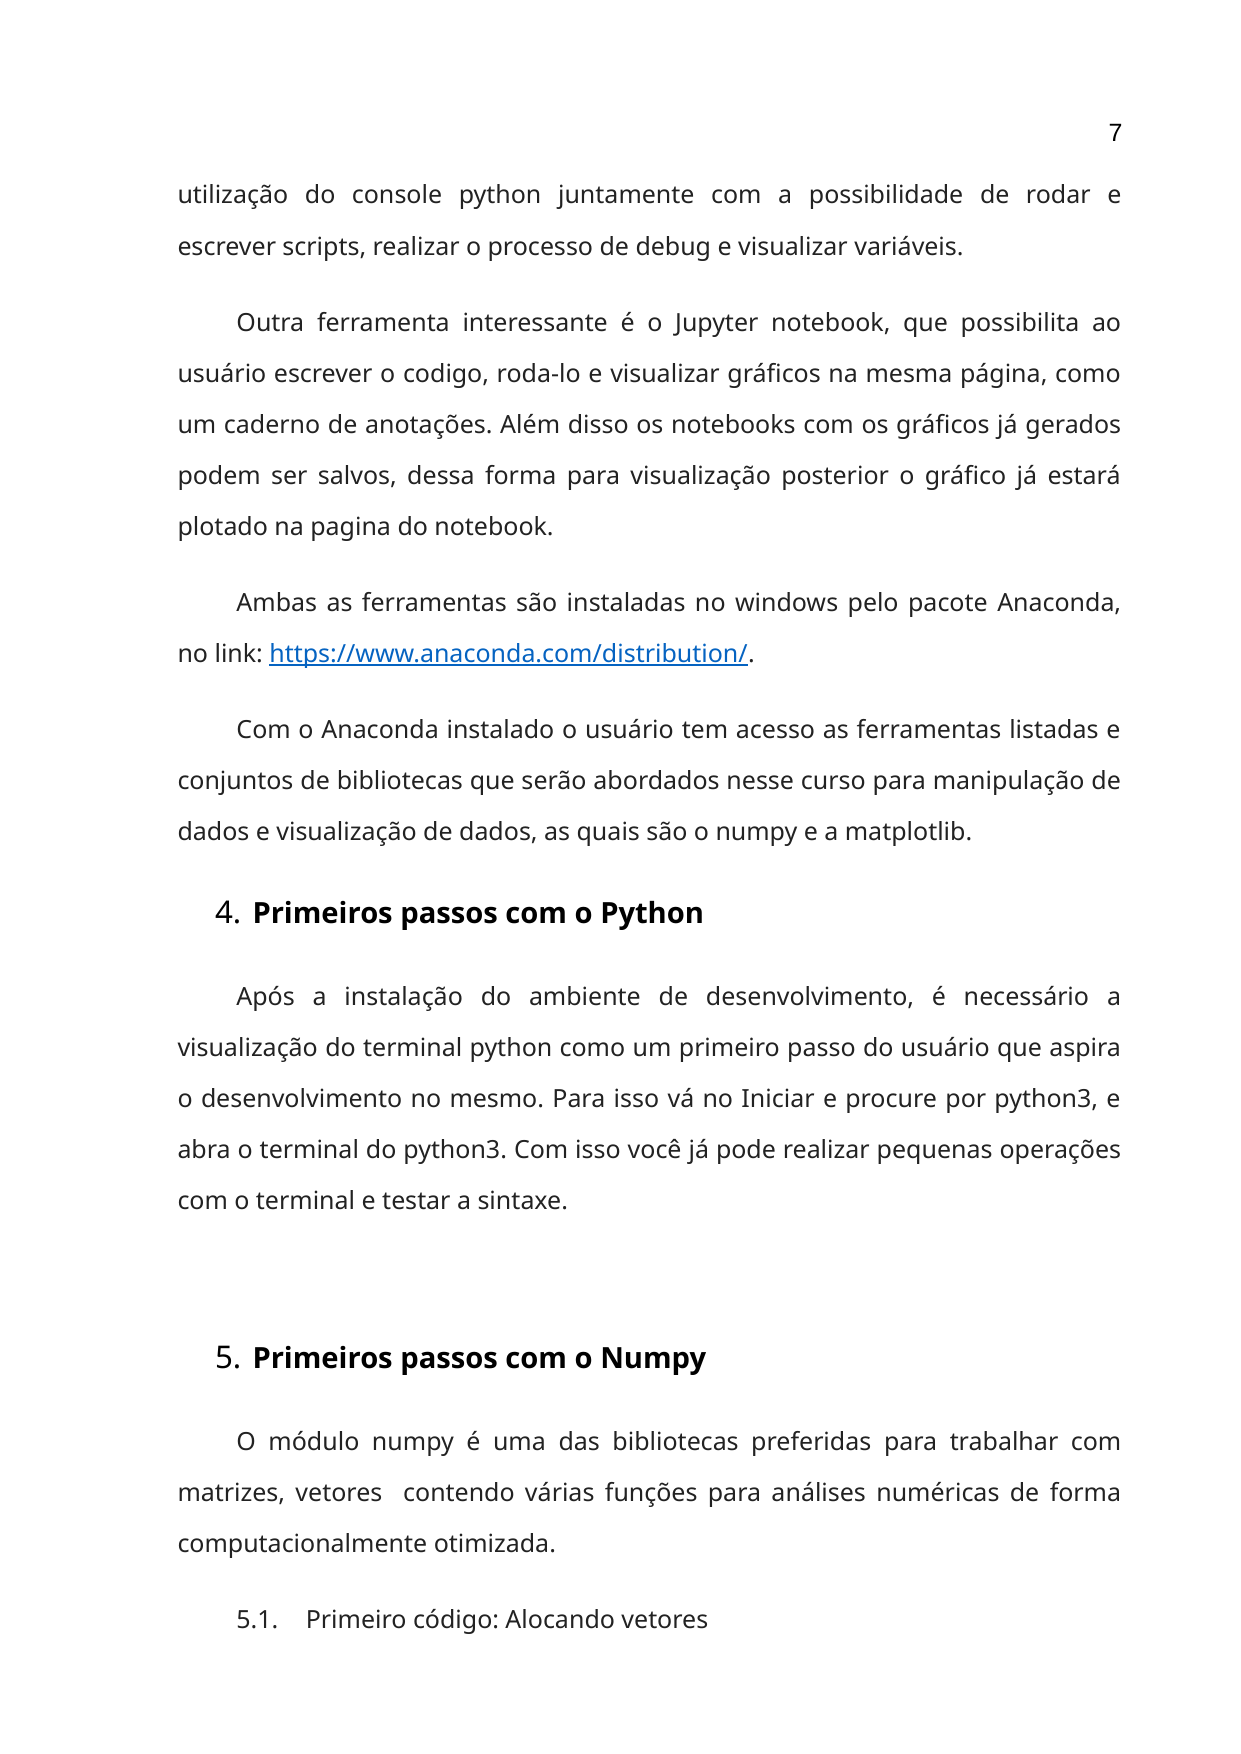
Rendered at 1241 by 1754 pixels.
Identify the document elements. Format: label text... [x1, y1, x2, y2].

text Após a instalação do ambiente de desenvolvimento, é necessário a visualização do terminal python como um primeiro passo do usuário que aspira o desenvolvimento no mesmo. Para isso vá no Iniciar e procure por python3, e abra o terminal do python3. Com isso você já pode realizar pequenas operações com o terminal e testar a sintaxe. [177, 978, 1122, 1217]
subtitle Primeiros passos com o Python [215, 890, 1122, 932]
text Outra ferramenta interessante é o Jupyter notebook, que possibilita ao usuário escrever o codigo, roda-lo e visualizar gráficos na mesma página, como um caderno de anotações. Além disso os notebooks com os gráficos já gerados podem ser salvos, dessa forma para visualização posterior o gráfico já estará plotado na pagina do notebook. [177, 304, 1122, 542]
text Com o Anaconda instalado o usuário tem acesso as ferramentas listadas e conjuntos de bibliotecas que serão abordados nesse curso para manipulação de dados e visualização de dados, as quais são o numpy e a matplotlib. [177, 712, 1122, 848]
subtitle Primeiros passos com o Numpy [215, 1335, 1122, 1377]
text utilização do console python juntamente com a possibilidade de rodar e escrever scripts, realizar o processo de debug e visualizar variáveis. [177, 177, 1122, 262]
subtitle Primeiro código: Alocando vetores [177, 1602, 1122, 1636]
text O módulo numpy é uma das bibliotecas preferidas para trabalhar com matrizes, vetores contendo várias funções para análises numéricas de forma computacionalmente otimizada. [177, 1424, 1122, 1560]
text Ambas as ferramentas são instaladas no windows pelo pacote Anaconda, no link: https://www.anaconda.com/distribution/. [177, 584, 1122, 669]
